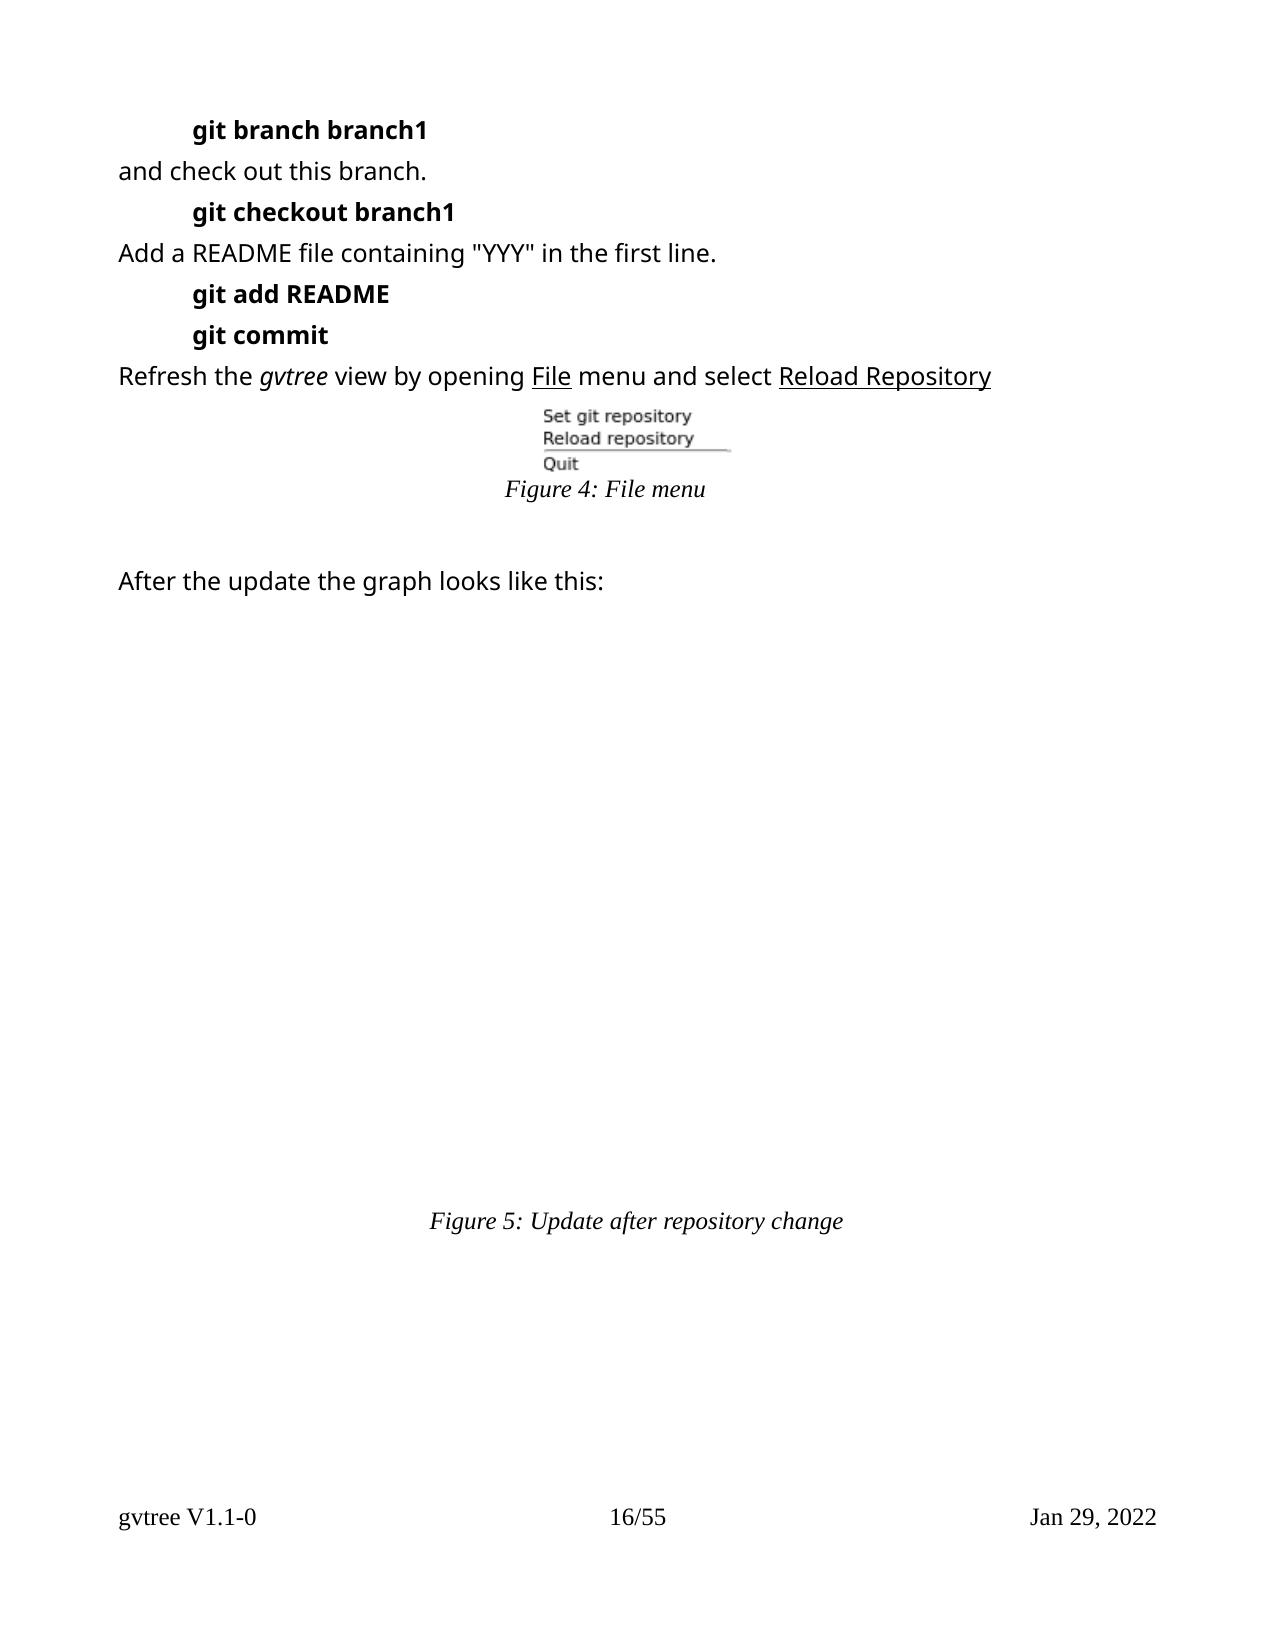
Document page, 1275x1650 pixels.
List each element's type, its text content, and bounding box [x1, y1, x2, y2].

picture [543, 405, 732, 475]
text git checkout branch1 [118, 200, 1157, 227]
text git add README [118, 282, 1157, 309]
text Add a README file containing "YYY" in the first line. [118, 241, 1157, 268]
text Refresh the gvtree view by opening File menu and select Reload Repository [118, 364, 1157, 391]
text Figure 4: File menu [504, 475, 771, 503]
text Figure 5: Update after repository change [240, 623, 1035, 1235]
text After the update the graph looks like this: [118, 569, 1157, 596]
text git commit [118, 323, 1157, 350]
text and check out this branch. [118, 159, 1157, 186]
text git branch branch1 [118, 118, 1157, 144]
